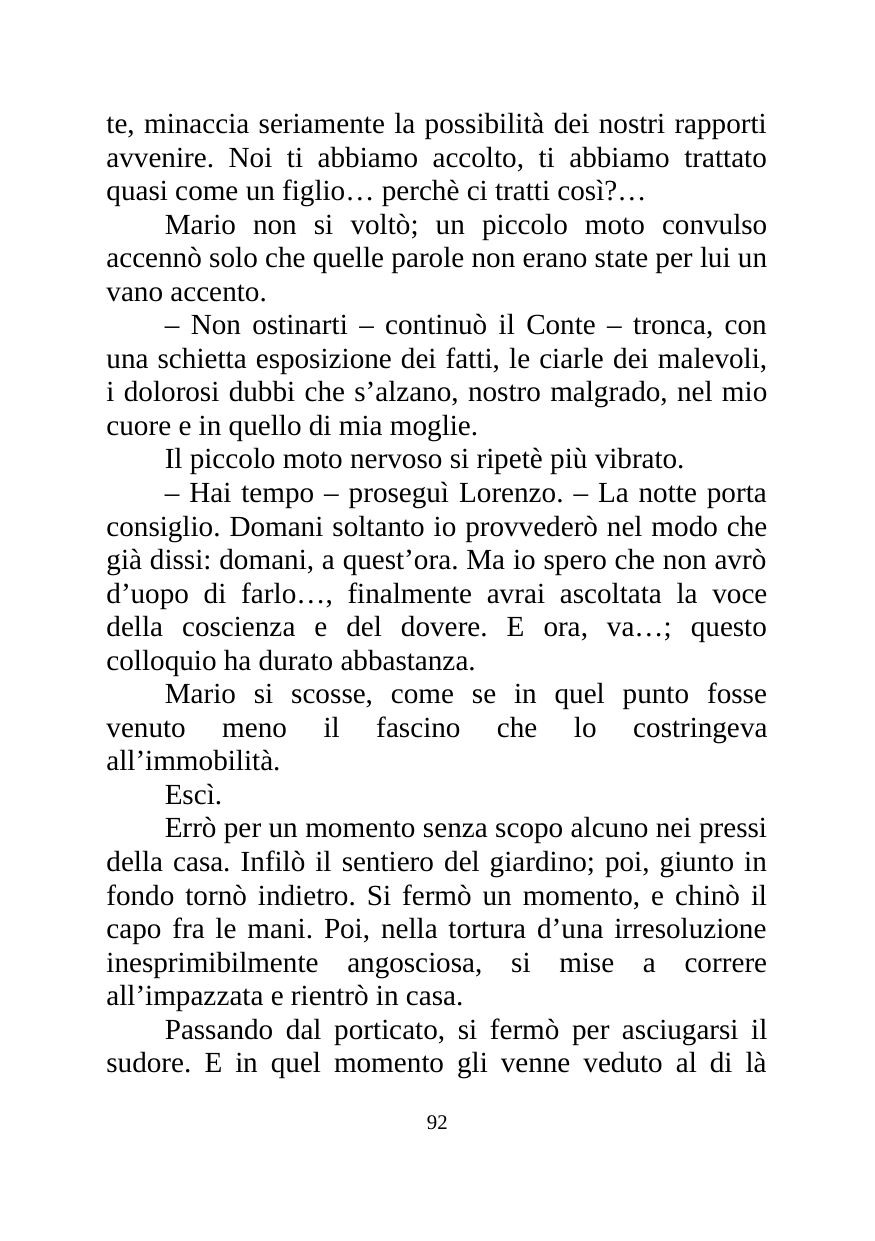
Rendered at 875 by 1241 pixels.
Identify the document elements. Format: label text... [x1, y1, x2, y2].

text Il piccolo moto nervoso si ripetè più vibrato. [106, 442, 768, 475]
text Mario si scosse, come se in quel punto fosse venuto meno il fascino che lo costringeva all’immobilità. [106, 676, 768, 777]
text – Hai tempo – proseguì Lorenzo. – La notte porta consiglio. Domani soltanto io provvederò nel modo che già dissi: domani, a quest’ora. Ma io spero che non avrò d’uopo di farlo…, finalmente avrai ascoltata la voce della coscienza e del dovere. E ora, va…; questo colloquio ha durato abbastanza. [106, 475, 768, 676]
text – Non ostinarti – continuò il Conte – tronca, con una schietta esposizione dei fatti, le ciarle dei malevoli, i dolorosi dubbi che s’alzano, nostro malgrado, nel mio cuore e in quello di mia moglie. [106, 307, 768, 442]
text Passando dal porticato, si fermò per asciugarsi il sudore. E in quel momento gli venne veduto al di là [106, 1012, 768, 1079]
text Errò per un momento senza scopo alcuno nei pressi della casa. Infilò il sentiero del giardino; poi, giunto in fondo tornò indietro. Si fermò un momento, e chinò il capo fra le mani. Poi, nella tortura d’una irresoluzione inesprimibilmente angosciosa, si mise a correre all’impazzata e rientrò in casa. [106, 811, 768, 1012]
text Escì. [106, 777, 768, 811]
text Mario non si voltò; un piccolo moto convulso accennò solo che quelle parole non erano state per lui un vano accento. [106, 207, 768, 307]
text te, minaccia seriamente la possibilità dei nostri rapporti avvenire. Noi ti abbiamo accolto, ti abbiamo trattato quasi come un figlio… perchè ci tratti così?… [106, 106, 768, 207]
